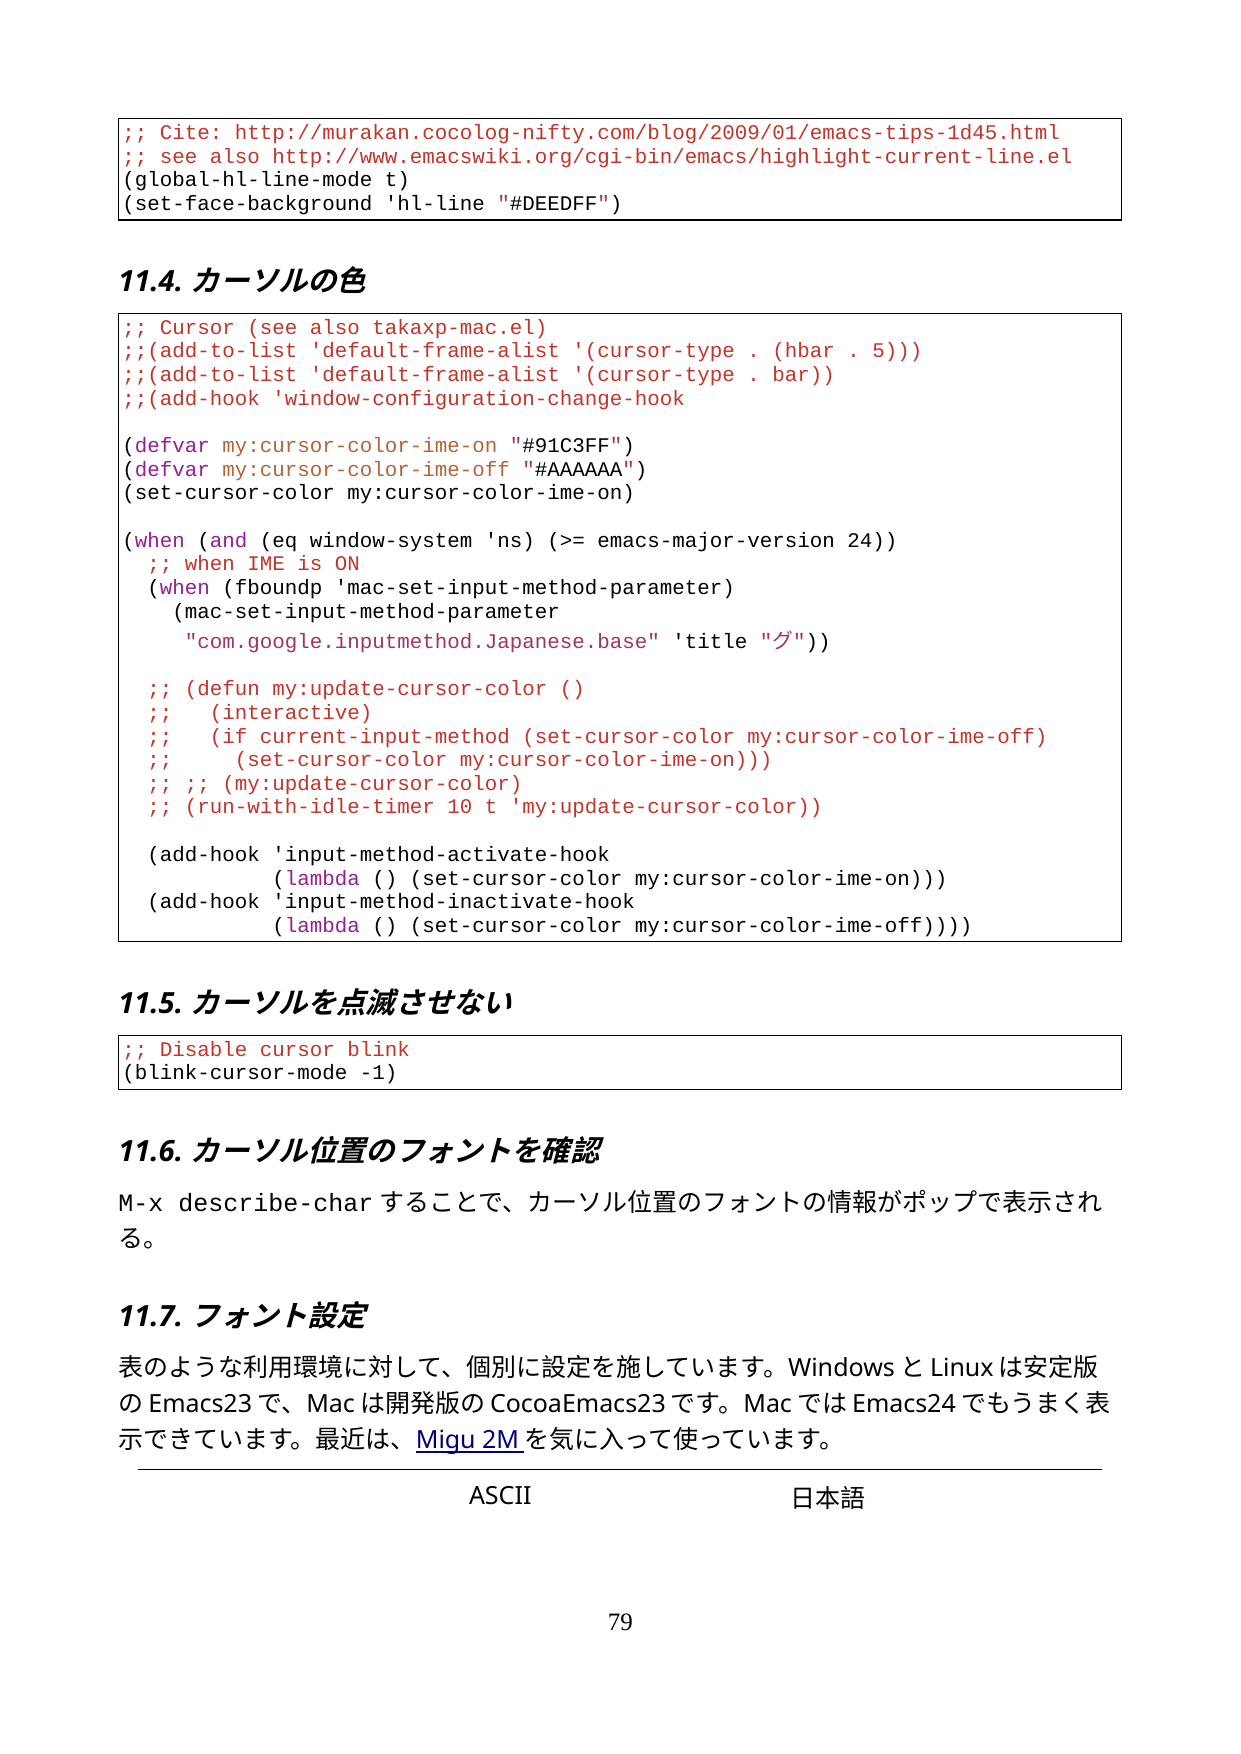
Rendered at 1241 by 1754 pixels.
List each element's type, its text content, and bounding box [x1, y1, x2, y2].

subtitle カーソルの色 [118, 258, 1122, 300]
text (add-hook 'input-method-activate-hook [119, 840, 1121, 863]
text ;;(add-hook 'window-configuration-change-hook [119, 384, 1121, 407]
text M-x describe-char することで、カーソル位置のフォントの情報がポップで表示される。 [118, 1182, 1122, 1255]
text ;; Cite: http://murakan.cocolog-nifty.com/blog/2009/01/emacs-tips-1d45.html [119, 119, 1121, 142]
text (mac-set-input-method-parameter [119, 597, 1121, 620]
subtitle フォント設定 [118, 1292, 1122, 1335]
text ;; (defun my:update-cursor-color () [119, 674, 1121, 698]
text ;; (set-cursor-color my:cursor-color-ime-on))) [119, 745, 1121, 769]
text ;; ;; (my:update-cursor-color) [119, 769, 1121, 793]
text ;; (if current-input-method (set-cursor-color my:cursor-color-ime-off) [119, 722, 1121, 745]
text ;; when IME is ON [119, 549, 1121, 573]
subtitle カーソル位置のフォントを確認 [118, 1127, 1122, 1170]
text "com.google.inputmethod.Japanese.base" 'title "グ")) [119, 620, 1121, 651]
text 表のような利用環境に対して、個別に設定を施しています。WindowsとLinuxは安定版のEmacs23で、Macは開発版のCocoaEmacs23です。MacではEmacs24でもうまく表示できています。最近は、Migu 2Mを気に入って使っています。 [118, 1347, 1122, 1456]
text ;;(add-to-list 'default-frame-alist '(cursor-type . bar)) [119, 360, 1121, 384]
text ;; Cursor (see also takaxp-mac.el) [119, 314, 1121, 337]
text (set-face-background 'hl-line "#DEEDFF") [119, 189, 1121, 219]
text (add-hook 'input-method-inactivate-hook [119, 887, 1121, 911]
text ;; (run-with-idle-timer 10 t 'my:update-cursor-color)) [119, 793, 1121, 816]
text ;;(add-to-list 'default-frame-alist '(cursor-type . (hbar . 5))) [119, 337, 1121, 360]
text (when (fboundp 'mac-set-input-method-parameter) [119, 573, 1121, 597]
text (when (and (eq window-system 'ns) (>= emacs-major-version 24)) [119, 526, 1121, 549]
table_header 日本語 [781, 1470, 1102, 1536]
text (set-cursor-color my:cursor-color-ime-on) [119, 478, 1121, 502]
text (defvar my:cursor-color-ime-off "#AAAAAA") [119, 455, 1121, 478]
text (global-hl-line-mode t) [119, 165, 1121, 189]
table_header [138, 1470, 459, 1536]
text (lambda () (set-cursor-color my:cursor-color-ime-off)))) [119, 911, 1121, 941]
text (lambda () (set-cursor-color my:cursor-color-ime-on))) [119, 863, 1121, 887]
text (blink-cursor-mode -1) [119, 1058, 1121, 1089]
text ;; (interactive) [119, 698, 1121, 722]
subtitle カーソルを点滅させない [118, 980, 1122, 1022]
text (defvar my:cursor-color-ime-on "#91C3FF") [119, 431, 1121, 455]
table_header ASCII [460, 1470, 781, 1536]
text ;; Disable cursor blink [119, 1036, 1121, 1058]
text ;; see also http://www.emacswiki.org/cgi-bin/emacs/highlight-current-line.el [119, 142, 1121, 165]
